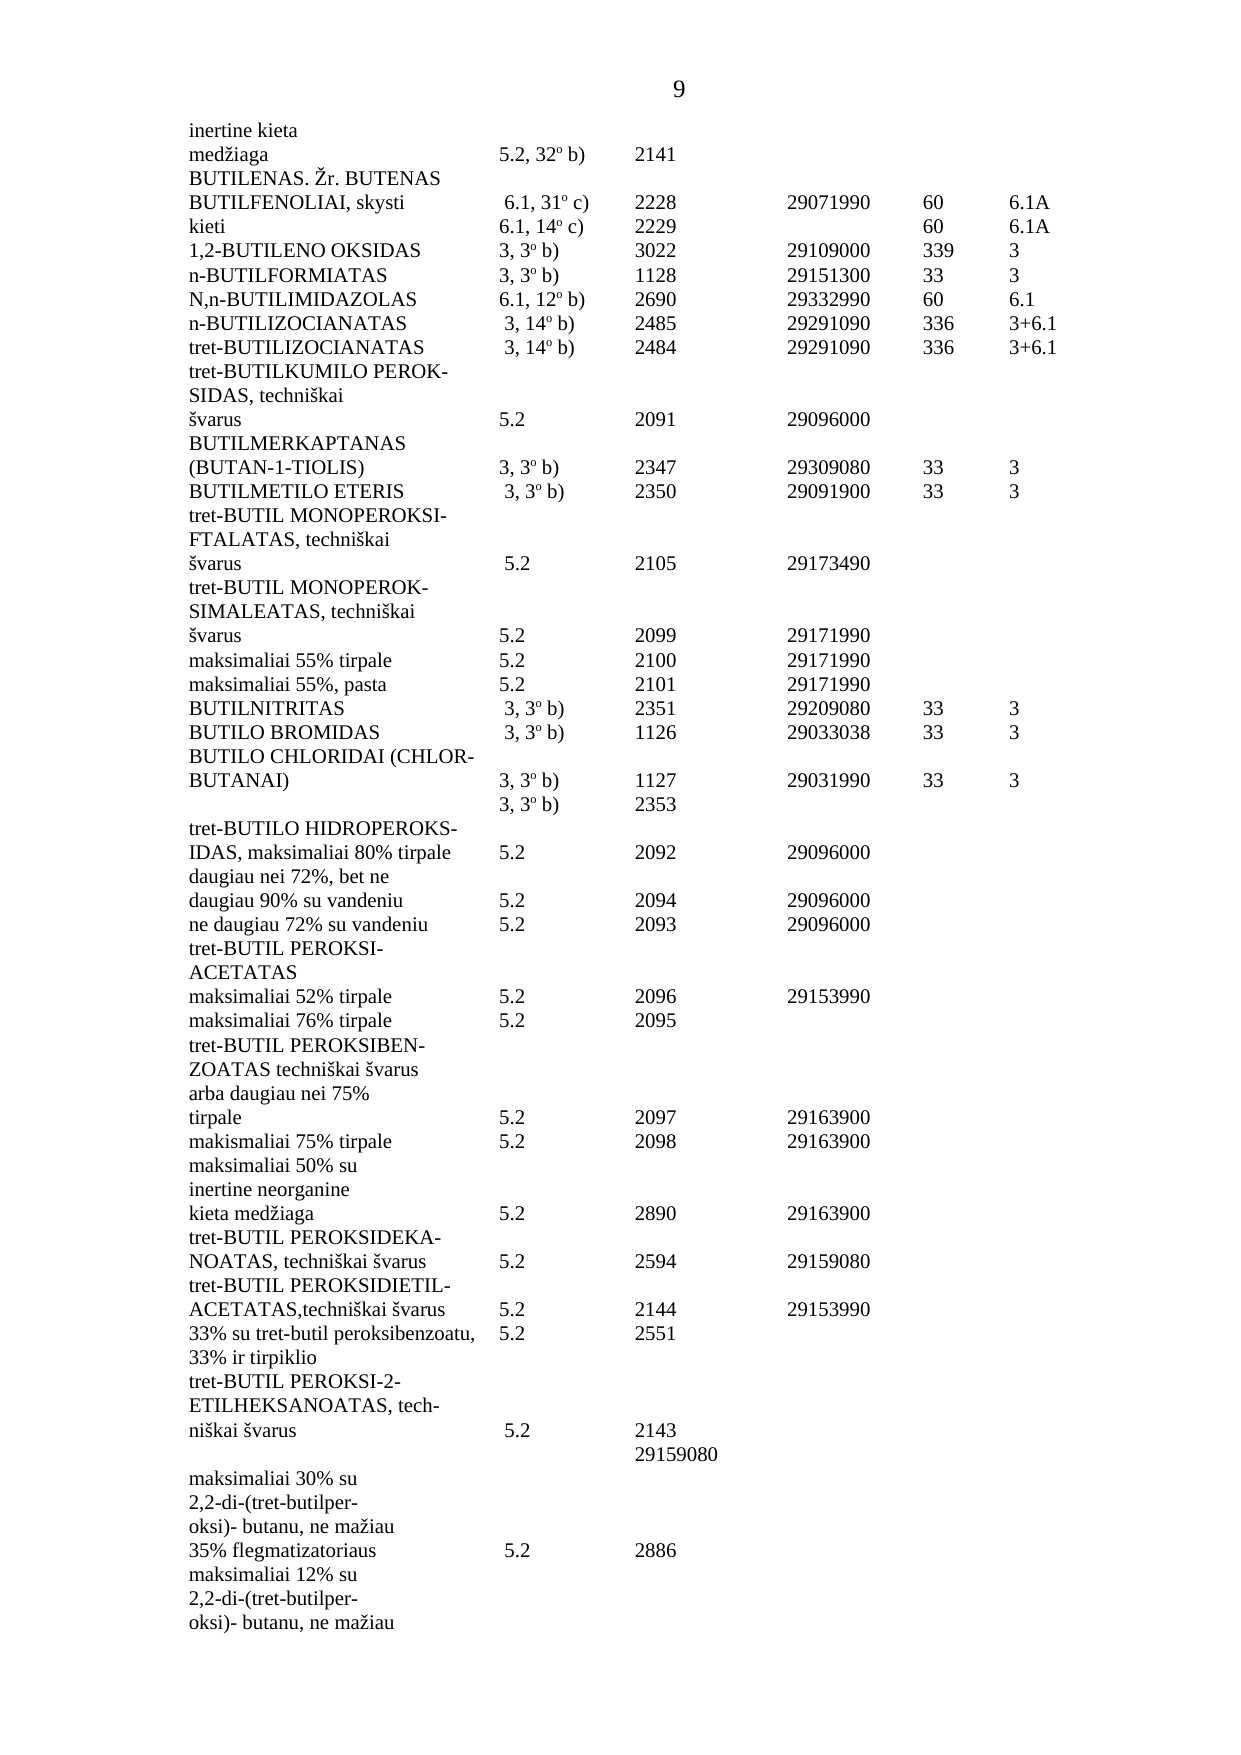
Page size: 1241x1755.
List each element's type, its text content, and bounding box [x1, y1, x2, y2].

table_cell [623, 864, 776, 888]
table_cell [776, 1033, 911, 1057]
table_cell SIDAS, techniškai [177, 383, 488, 407]
table_cell [998, 1562, 1114, 1586]
table_cell [998, 1297, 1114, 1321]
table_cell ZOATAS techniškai švarus [177, 1057, 488, 1081]
table_cell [623, 1562, 776, 1586]
table_cell [998, 142, 1114, 166]
table_cell [623, 816, 776, 840]
table_cell 1,2-BUTILENO OKSIDAS [177, 239, 488, 262]
table_cell [1114, 1418, 1181, 1466]
table_cell 60 [911, 287, 998, 311]
table_cell [998, 527, 1114, 551]
table_cell 29096000 [776, 912, 911, 936]
table_cell 6.1A [998, 190, 1114, 214]
table_cell 29171990 [776, 648, 911, 672]
table_cell FTALATAS, techniškai [177, 527, 488, 551]
table_cell [1114, 383, 1181, 407]
table_cell [998, 1321, 1114, 1369]
table_cell [998, 960, 1114, 984]
table_cell 5.2 [488, 407, 623, 431]
table_cell [998, 551, 1114, 575]
table_cell [1114, 960, 1181, 984]
table_cell [776, 383, 911, 407]
table_cell 29163900 [776, 1201, 911, 1225]
table_cell [1114, 551, 1181, 575]
table_cell [776, 166, 911, 190]
table_cell medžiaga [177, 142, 488, 166]
table_cell [911, 1177, 998, 1201]
table_cell švarus [177, 624, 488, 647]
table_cell 2098 [623, 1129, 776, 1153]
table_cell [998, 744, 1114, 768]
table_cell [911, 599, 998, 623]
table_cell tret-BUTILIZOCIANATAS [177, 335, 488, 359]
table_cell 3 [998, 720, 1114, 744]
table_cell 33 [911, 455, 998, 479]
table_cell [1114, 214, 1181, 238]
table_cell 1126 [623, 720, 776, 744]
table_cell [998, 1514, 1114, 1538]
table_cell n-BUTILFORMIATAS [177, 263, 488, 287]
table_cell 5.2 [488, 648, 623, 672]
table_cell 3, 3o b) [488, 455, 623, 479]
table_cell [623, 118, 776, 142]
table_cell [1114, 455, 1181, 479]
table_cell [1114, 527, 1181, 551]
table_cell [488, 431, 623, 455]
table_cell BUTANAI) [177, 768, 488, 792]
table_cell 33 [911, 720, 998, 744]
table_cell [776, 503, 911, 527]
table_cell [911, 1201, 998, 1225]
table_cell maksimaliai 55%, pasta [177, 672, 488, 696]
table_cell [1114, 1610, 1181, 1634]
table_cell [488, 1081, 623, 1105]
table_cell ne daugiau 72% su vandeniu [177, 912, 488, 936]
table_cell 6.1 [998, 287, 1114, 311]
table_cell 2099 [623, 624, 776, 647]
table_cell [998, 383, 1114, 407]
table_cell [911, 359, 998, 383]
table_cell [776, 431, 911, 455]
table_cell [911, 1297, 998, 1321]
table_cell [488, 864, 623, 888]
table_cell [776, 1177, 911, 1201]
table_cell 5.2 [488, 1201, 623, 1225]
table_cell 29153990 [776, 1297, 911, 1321]
table_cell [488, 816, 623, 840]
table_cell [488, 1610, 623, 1634]
table_cell [623, 359, 776, 383]
table_cell [1114, 1129, 1181, 1153]
table_cell [911, 1321, 998, 1369]
table_cell 5.2 [488, 672, 623, 696]
table_cell 2229 [623, 214, 776, 238]
table_cell [776, 575, 911, 599]
table_cell [488, 166, 623, 190]
table_cell [623, 1057, 776, 1081]
table_cell [998, 1394, 1114, 1417]
table_cell 29153990 [776, 984, 911, 1008]
table_cell 5.2 [488, 624, 623, 647]
table_cell [998, 1105, 1114, 1129]
table_cell 3, 14o b) [488, 335, 623, 359]
table_cell 33 [911, 479, 998, 503]
table_cell [488, 383, 623, 407]
table_cell [1114, 888, 1181, 912]
table_cell [1114, 311, 1181, 335]
table_cell [911, 936, 998, 960]
table_cell 3, 3o b) [488, 263, 623, 287]
table_cell 2350 [623, 479, 776, 503]
table_cell [998, 1177, 1114, 1201]
table_cell [998, 599, 1114, 623]
table_cell 5.2 [488, 1418, 623, 1466]
table_cell 29332990 [776, 287, 911, 311]
table_cell tret-BUTIL MONOPEROK- [177, 575, 488, 599]
table_cell [776, 1225, 911, 1249]
table_cell [911, 840, 998, 864]
table_cell 2143 29159080 [623, 1418, 776, 1466]
table_cell [998, 1273, 1114, 1297]
table_cell [1114, 1394, 1181, 1417]
table_cell [998, 1418, 1114, 1466]
table_cell arba daugiau nei 75% [177, 1081, 488, 1105]
table_cell [998, 984, 1114, 1008]
table_cell [776, 359, 911, 383]
table_cell 2141 [623, 142, 776, 166]
table_cell [488, 1225, 623, 1249]
table_cell [776, 1009, 911, 1032]
table_cell [1114, 287, 1181, 311]
table_cell [488, 960, 623, 984]
table_cell [488, 1057, 623, 1081]
table_cell [1114, 1369, 1181, 1393]
table_cell ACETATAS,techniškai švarus [177, 1297, 488, 1321]
table_cell [911, 575, 998, 599]
table_cell 5.2 [488, 912, 623, 936]
table_cell [776, 1586, 911, 1610]
table_cell [623, 960, 776, 984]
table_cell ACETATAS [177, 960, 488, 984]
table_cell [1114, 263, 1181, 287]
table_cell [776, 1466, 911, 1490]
table_cell [1114, 1057, 1181, 1081]
table_cell [1114, 912, 1181, 936]
table_cell [998, 648, 1114, 672]
table_cell n-BUTILIZOCIANATAS [177, 311, 488, 335]
table_cell [776, 1394, 911, 1417]
table_cell [488, 1586, 623, 1610]
table_cell [911, 624, 998, 647]
table_cell 2353 [623, 792, 776, 816]
table_cell 29151300 [776, 263, 911, 287]
table_cell tret-BUTIL PEROKSIBEN- [177, 1033, 488, 1057]
table_cell 5.2 [488, 1321, 623, 1369]
table_cell tret-BUTIL MONOPEROKSI- [177, 503, 488, 527]
table_cell [911, 527, 998, 551]
table_cell 29171990 [776, 624, 911, 647]
table_cell [1114, 816, 1181, 840]
table_cell [998, 575, 1114, 599]
table_cell 60 [911, 214, 998, 238]
table_cell [623, 1586, 776, 1610]
table_cell [1114, 142, 1181, 166]
table_cell [488, 744, 623, 768]
table_cell [776, 864, 911, 888]
table_cell [911, 1490, 998, 1514]
table_cell tirpale [177, 1105, 488, 1129]
table_cell 6.1, 12o b) [488, 287, 623, 311]
table_cell [998, 1225, 1114, 1249]
table_cell [911, 1249, 998, 1273]
table_cell [911, 503, 998, 527]
table_cell 2101 [623, 672, 776, 696]
table_cell [998, 840, 1114, 864]
table_cell [998, 936, 1114, 960]
table_cell [1114, 720, 1181, 744]
table_cell NOATAS, techniškai švarus [177, 1249, 488, 1273]
table_cell [1114, 1490, 1181, 1514]
table_cell SIMALEATAS, techniškai [177, 599, 488, 623]
table_cell [1114, 840, 1181, 864]
table_cell 1128 [623, 263, 776, 287]
table_cell 5.2 [488, 1249, 623, 1273]
table_cell [1114, 575, 1181, 599]
table_cell 29159080 [776, 1249, 911, 1273]
table_cell 2092 [623, 840, 776, 864]
table_cell [998, 624, 1114, 647]
table_cell BUTILNITRITAS [177, 696, 488, 720]
table_cell 1127 [623, 768, 776, 792]
table_cell [911, 1129, 998, 1153]
table_cell [911, 1081, 998, 1105]
table_cell [776, 1514, 911, 1538]
table_cell maksimaliai 52% tirpale [177, 984, 488, 1008]
table_cell [488, 1369, 623, 1393]
table_cell [911, 142, 998, 166]
table_cell [1114, 1033, 1181, 1057]
table_cell [911, 744, 998, 768]
table_cell [911, 431, 998, 455]
table_cell [177, 792, 488, 816]
table_cell [1114, 864, 1181, 888]
table_cell [1114, 984, 1181, 1008]
table_cell [488, 527, 623, 551]
table_cell 3, 3o b) [488, 792, 623, 816]
table_cell 2351 [623, 696, 776, 720]
table_cell 3, 3o b) [488, 239, 623, 262]
table_cell [488, 1153, 623, 1177]
table_cell [911, 1273, 998, 1297]
table_cell kieti [177, 214, 488, 238]
table_cell [623, 1466, 776, 1490]
table_cell [998, 359, 1114, 383]
table_cell 3+6.1 [998, 311, 1114, 335]
table_cell maksimaliai 30% su [177, 1466, 488, 1490]
table_cell ETILHEKSANOATAS, tech- [177, 1394, 488, 1417]
table_cell [488, 503, 623, 527]
table_cell 33 [911, 768, 998, 792]
table_cell [776, 960, 911, 984]
table_cell [623, 599, 776, 623]
table_cell kieta medžiaga [177, 1201, 488, 1225]
table_cell 3 [998, 479, 1114, 503]
table_cell [488, 936, 623, 960]
table_cell 29031990 [776, 768, 911, 792]
table_cell [998, 1201, 1114, 1225]
table_cell [911, 166, 998, 190]
table_cell inertine neorganine [177, 1177, 488, 1201]
table_cell [776, 1273, 911, 1297]
table_cell [911, 792, 998, 816]
table_cell [776, 527, 911, 551]
table_cell [776, 142, 911, 166]
table_cell 5.2 [488, 888, 623, 912]
table_cell 29071990 [776, 190, 911, 214]
table_cell [998, 1538, 1114, 1562]
table_cell BUTILO BROMIDAS [177, 720, 488, 744]
table_cell [623, 744, 776, 768]
table_cell [911, 672, 998, 696]
table_cell 3 [998, 455, 1114, 479]
table_cell 336 [911, 311, 998, 335]
table_cell 2097 [623, 1105, 776, 1129]
table_cell [998, 431, 1114, 455]
table_cell 5.2 [488, 1129, 623, 1153]
table_cell [623, 1490, 776, 1514]
table_cell [1114, 792, 1181, 816]
table_cell 2890 [623, 1201, 776, 1225]
table_cell 29173490 [776, 551, 911, 575]
table_cell [1114, 648, 1181, 672]
table_cell [911, 648, 998, 672]
table_cell 29209080 [776, 696, 911, 720]
table_cell [911, 1057, 998, 1081]
table_cell [911, 960, 998, 984]
table_cell [911, 1586, 998, 1610]
table_cell 3 [998, 263, 1114, 287]
table_cell švarus [177, 407, 488, 431]
table_cell [911, 118, 998, 142]
table_cell 3+6.1 [998, 335, 1114, 359]
table_cell 3, 3o b) [488, 696, 623, 720]
table_cell [998, 1081, 1114, 1105]
table_cell [1114, 1538, 1181, 1562]
table_cell [776, 1418, 911, 1466]
table_cell [488, 1033, 623, 1057]
table_cell [1114, 166, 1181, 190]
table_cell [623, 431, 776, 455]
table_cell 29096000 [776, 407, 911, 431]
table_cell [623, 383, 776, 407]
table_cell [911, 1394, 998, 1417]
table_cell 2105 [623, 551, 776, 575]
table_cell 60 [911, 190, 998, 214]
table_cell [488, 1466, 623, 1490]
table_cell BUTILENAS. Žr. BUTENAS [177, 166, 488, 190]
table_cell [998, 864, 1114, 888]
table_cell [1114, 624, 1181, 647]
table_cell [776, 936, 911, 960]
table_cell [998, 1249, 1114, 1273]
table_cell 33 [911, 263, 998, 287]
table_cell [1114, 1225, 1181, 1249]
table_cell 2091 [623, 407, 776, 431]
table_cell 2594 [623, 1249, 776, 1273]
table_cell [911, 1610, 998, 1634]
table_cell [1114, 190, 1181, 214]
table_cell [488, 599, 623, 623]
table_cell [776, 1369, 911, 1393]
table_cell 29163900 [776, 1129, 911, 1153]
table_cell IDAS, maksimaliai 80% tirpale [177, 840, 488, 864]
table_cell [911, 1562, 998, 1586]
table_cell 2,2-di-(tret-butilper- [177, 1586, 488, 1610]
table_cell BUTILMETILO ETERIS [177, 479, 488, 503]
table_cell [1114, 1177, 1181, 1201]
table_cell 6.1A [998, 214, 1114, 238]
table_cell [488, 118, 623, 142]
table_cell [1114, 1105, 1181, 1129]
table_cell maksimaliai 55% tirpale [177, 648, 488, 672]
table_cell 33 [911, 696, 998, 720]
table_cell [623, 527, 776, 551]
table_cell [623, 1153, 776, 1177]
table_cell [623, 1033, 776, 1057]
table_cell [1114, 1009, 1181, 1032]
table_cell [488, 1273, 623, 1297]
table_cell [911, 1514, 998, 1538]
table_cell 29096000 [776, 840, 911, 864]
table_cell 5.2 [488, 1009, 623, 1032]
table_cell [998, 816, 1114, 840]
table_cell [911, 984, 998, 1008]
table_cell [1114, 744, 1181, 768]
table_cell [998, 888, 1114, 912]
table_cell švarus [177, 551, 488, 575]
table_cell [1114, 1273, 1181, 1297]
table_cell 2,2-di-(tret-butilper- [177, 1490, 488, 1514]
table_cell 29291090 [776, 335, 911, 359]
table_cell 3 [998, 239, 1114, 262]
table_cell 2144 [623, 1297, 776, 1321]
table_cell [1114, 239, 1181, 262]
table_cell [623, 1177, 776, 1201]
table_cell [776, 214, 911, 238]
table_cell [1114, 479, 1181, 503]
table_cell 2095 [623, 1009, 776, 1032]
table_cell [1114, 1249, 1181, 1273]
table_cell [623, 503, 776, 527]
table_cell [623, 575, 776, 599]
table_cell 2093 [623, 912, 776, 936]
table_cell 2228 [623, 190, 776, 214]
table_cell [998, 1033, 1114, 1057]
table_cell [911, 912, 998, 936]
table_cell 5.2 [488, 984, 623, 1008]
table_cell [1114, 359, 1181, 383]
table_cell [776, 1562, 911, 1586]
table_cell makismaliai 75% tirpale [177, 1129, 488, 1153]
table_cell tret-BUTIL PEROKSI-2- [177, 1369, 488, 1393]
table_cell [911, 383, 998, 407]
table_cell [488, 1514, 623, 1538]
table_cell [998, 792, 1114, 816]
table_cell [998, 118, 1114, 142]
table_cell 29091900 [776, 479, 911, 503]
table_cell [911, 1009, 998, 1032]
table_cell [776, 1490, 911, 1514]
table_cell tret-BUTIL PEROKSI- [177, 936, 488, 960]
table_cell 5.2 [488, 840, 623, 864]
table_cell [911, 1033, 998, 1057]
table_cell [998, 672, 1114, 696]
table_cell 336 [911, 335, 998, 359]
table_cell oksi)- butanu, ne mažiau [177, 1610, 488, 1634]
table_cell [998, 1610, 1114, 1634]
table_cell 5.2 [488, 1105, 623, 1129]
table_cell [1114, 1201, 1181, 1225]
table_cell 5.2 [488, 551, 623, 575]
table_cell [623, 1273, 776, 1297]
table_cell [911, 1538, 998, 1562]
table_cell 2347 [623, 455, 776, 479]
table_cell 2484 [623, 335, 776, 359]
table_cell 2551 [623, 1321, 776, 1369]
table_cell [488, 575, 623, 599]
table_cell [623, 936, 776, 960]
table_cell [998, 1153, 1114, 1177]
table_cell daugiau nei 72%, bet ne [177, 864, 488, 888]
table_cell [911, 816, 998, 840]
table_cell 35% flegmatizatoriaus [177, 1538, 488, 1562]
table_cell (BUTAN-1-TIOLIS) [177, 455, 488, 479]
table_cell 2100 [623, 648, 776, 672]
table_cell maksimaliai 76% tirpale [177, 1009, 488, 1032]
table_cell BUTILO CHLORIDAI (CHLOR- [177, 744, 488, 768]
table_cell 33% su tret-butil peroksibenzoatu, 33% ir tirpiklio [177, 1321, 488, 1369]
table_cell [998, 1129, 1114, 1153]
table_cell 2096 [623, 984, 776, 1008]
table_cell [998, 1009, 1114, 1032]
table_cell tret-BUTIL PEROKSIDIETIL- [177, 1273, 488, 1297]
table_cell [488, 1562, 623, 1586]
table_cell [1114, 1153, 1181, 1177]
table_cell 2485 [623, 311, 776, 335]
table_cell tret-BUTIL PEROKSIDEKA- [177, 1225, 488, 1249]
table_cell [998, 166, 1114, 190]
table_cell [488, 359, 623, 383]
table_cell 3, 3o b) [488, 479, 623, 503]
table_cell [623, 1394, 776, 1417]
table_cell niškai švarus [177, 1418, 488, 1466]
table_cell [776, 1153, 911, 1177]
table_cell [998, 1057, 1114, 1081]
table_cell [911, 1153, 998, 1177]
table_cell [623, 1225, 776, 1249]
table_cell BUTILMERKAPTANAS [177, 431, 488, 455]
table_cell [776, 118, 911, 142]
table_cell tret-BUTILO HIDROPEROKS- [177, 816, 488, 840]
table_cell maksimaliai 12% su [177, 1562, 488, 1586]
table_cell [1114, 1297, 1181, 1321]
table_cell [623, 1514, 776, 1538]
table_cell BUTILFENOLIAI, skysti [177, 190, 488, 214]
table_cell [623, 166, 776, 190]
table_cell 3 [998, 696, 1114, 720]
table_cell [998, 1586, 1114, 1610]
table_cell [1114, 599, 1181, 623]
table_cell [1114, 335, 1181, 359]
table_cell 2094 [623, 888, 776, 912]
table_cell 29163900 [776, 1105, 911, 1129]
table_cell daugiau 90% su vandeniu [177, 888, 488, 912]
table_cell [1114, 503, 1181, 527]
table_cell oksi)- butanu, ne mažiau [177, 1514, 488, 1538]
table_cell [1114, 407, 1181, 431]
table_cell [911, 1225, 998, 1249]
table_cell [1114, 672, 1181, 696]
table_cell [911, 551, 998, 575]
table_cell [488, 1177, 623, 1201]
table_cell [998, 503, 1114, 527]
table_cell [998, 407, 1114, 431]
table_cell 29309080 [776, 455, 911, 479]
table_cell [1114, 1586, 1181, 1610]
table_cell 29109000 [776, 239, 911, 262]
table_cell [1114, 118, 1181, 142]
table_cell [998, 1369, 1114, 1393]
table_cell [488, 1394, 623, 1417]
table_cell [776, 816, 911, 840]
table_cell [1114, 1514, 1181, 1538]
table_cell [776, 1081, 911, 1105]
table_cell 5.2 [488, 1538, 623, 1562]
table_cell [911, 407, 998, 431]
table_cell 3 [998, 768, 1114, 792]
table_cell [776, 1610, 911, 1634]
table_cell tret-BUTILKUMILO PEROK- [177, 359, 488, 383]
table_cell 2886 [623, 1538, 776, 1562]
table_cell [776, 599, 911, 623]
table_cell [998, 912, 1114, 936]
table_cell [1114, 696, 1181, 720]
table_cell 3, 3o b) [488, 768, 623, 792]
table_cell inertine kieta [177, 118, 488, 142]
table_cell 6.1, 31o c) [488, 190, 623, 214]
table_cell [998, 1466, 1114, 1490]
table_cell [488, 1490, 623, 1514]
table_cell 339 [911, 239, 998, 262]
table_cell [1114, 1081, 1181, 1105]
table_cell 5.2, 32o b) [488, 142, 623, 166]
table_cell 29096000 [776, 888, 911, 912]
table_cell 3, 14o b) [488, 311, 623, 335]
table_cell [911, 1369, 998, 1393]
table_cell 6.1, 14o c) [488, 214, 623, 238]
table_cell [911, 864, 998, 888]
table_cell [1114, 1321, 1181, 1369]
table_cell maksimaliai 50% su [177, 1153, 488, 1177]
table_cell 5.2 [488, 1297, 623, 1321]
table_cell [776, 744, 911, 768]
table_cell [1114, 936, 1181, 960]
table_cell [1114, 768, 1181, 792]
table_cell [776, 1321, 911, 1369]
table_cell [776, 1538, 911, 1562]
table_cell [776, 792, 911, 816]
table_cell 2690 [623, 287, 776, 311]
table_cell [911, 1418, 998, 1466]
table_cell [998, 1490, 1114, 1514]
table_cell [1114, 431, 1181, 455]
table_cell [911, 1466, 998, 1490]
table_cell N,n-BUTILIMIDAZOLAS [177, 287, 488, 311]
table_cell [1114, 1562, 1181, 1586]
table_cell [1114, 1466, 1181, 1490]
table_cell [776, 1057, 911, 1081]
table_cell 3, 3o b) [488, 720, 623, 744]
table_cell [623, 1081, 776, 1105]
table_cell 29291090 [776, 311, 911, 335]
table_cell 3022 [623, 239, 776, 262]
table_cell [623, 1369, 776, 1393]
table_cell 29171990 [776, 672, 911, 696]
table_cell [623, 1610, 776, 1634]
table_cell 29033038 [776, 720, 911, 744]
table_cell [911, 888, 998, 912]
table_cell [911, 1105, 998, 1129]
